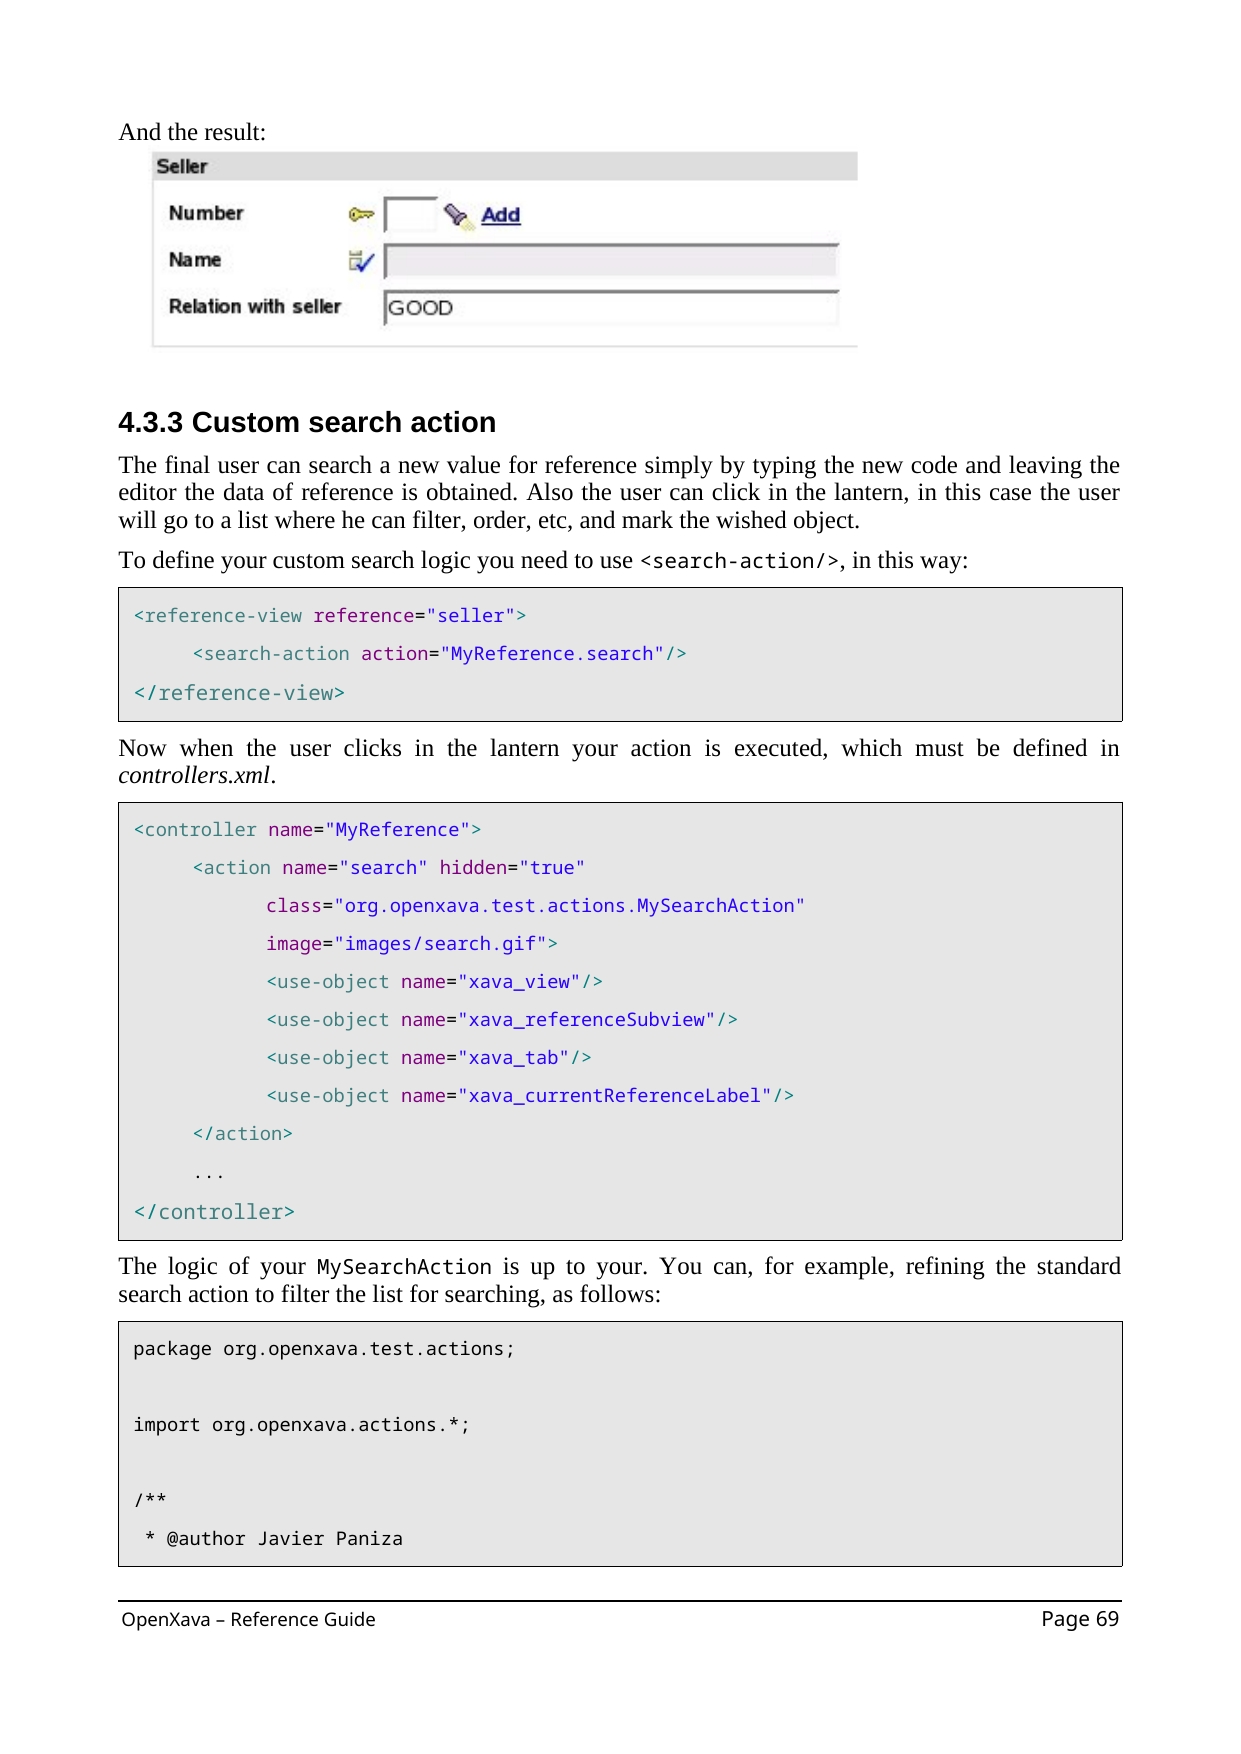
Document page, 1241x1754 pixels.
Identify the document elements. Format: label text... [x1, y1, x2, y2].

text /** [119, 1473, 1122, 1511]
subtitle Custom search action [118, 406, 1122, 438]
text And the result: [118, 118, 1122, 146]
text package org.openxava.test.actions; [119, 1322, 1122, 1359]
text <action name="search" hidden="true" [119, 840, 1122, 878]
text </reference-view> [119, 663, 1122, 721]
text The final user can search a new value for reference simply by typing the new code and leaving the editor the data of reference is obtained. Also the user can click in the lantern, in this case the user will go to a list where he can filter, order, etc, and mark the wished object. [118, 451, 1122, 534]
text <search-action action="MyReference.search"/> [119, 625, 1122, 663]
text <use-object name="xava_tab"/> [119, 1030, 1122, 1068]
text To define your custom search logic you need to use <search-action/>, in this way: [118, 546, 1122, 575]
text image="images/search.gif"> [119, 916, 1122, 954]
text import org.openxava.actions.*; [119, 1397, 1122, 1435]
text <use-object name="xava_view"/> [119, 954, 1122, 992]
picture [147, 145, 858, 353]
text class="org.openxava.test.actions.MySearchAction" [119, 878, 1122, 916]
text ... [119, 1144, 1122, 1182]
text </controller> [119, 1182, 1122, 1240]
text </action> [119, 1106, 1122, 1144]
text Now when the user clicks in the lantern your action is executed, which must be defined in controllers.xml. [118, 734, 1122, 789]
text <controller name="MyReference"> [119, 803, 1122, 840]
text * @author Javier Paniza [119, 1511, 1122, 1566]
text <use-object name="xava_referenceSubview"/> [119, 992, 1122, 1030]
text The logic of your MySearchAction is up to your. You can, for example, refining the standard search action to filter the list for searching, as follows: [118, 1252, 1122, 1308]
text <reference-view reference="seller"> [119, 588, 1122, 625]
text <use-object name="xava_currentReferenceLabel"/> [119, 1068, 1122, 1106]
